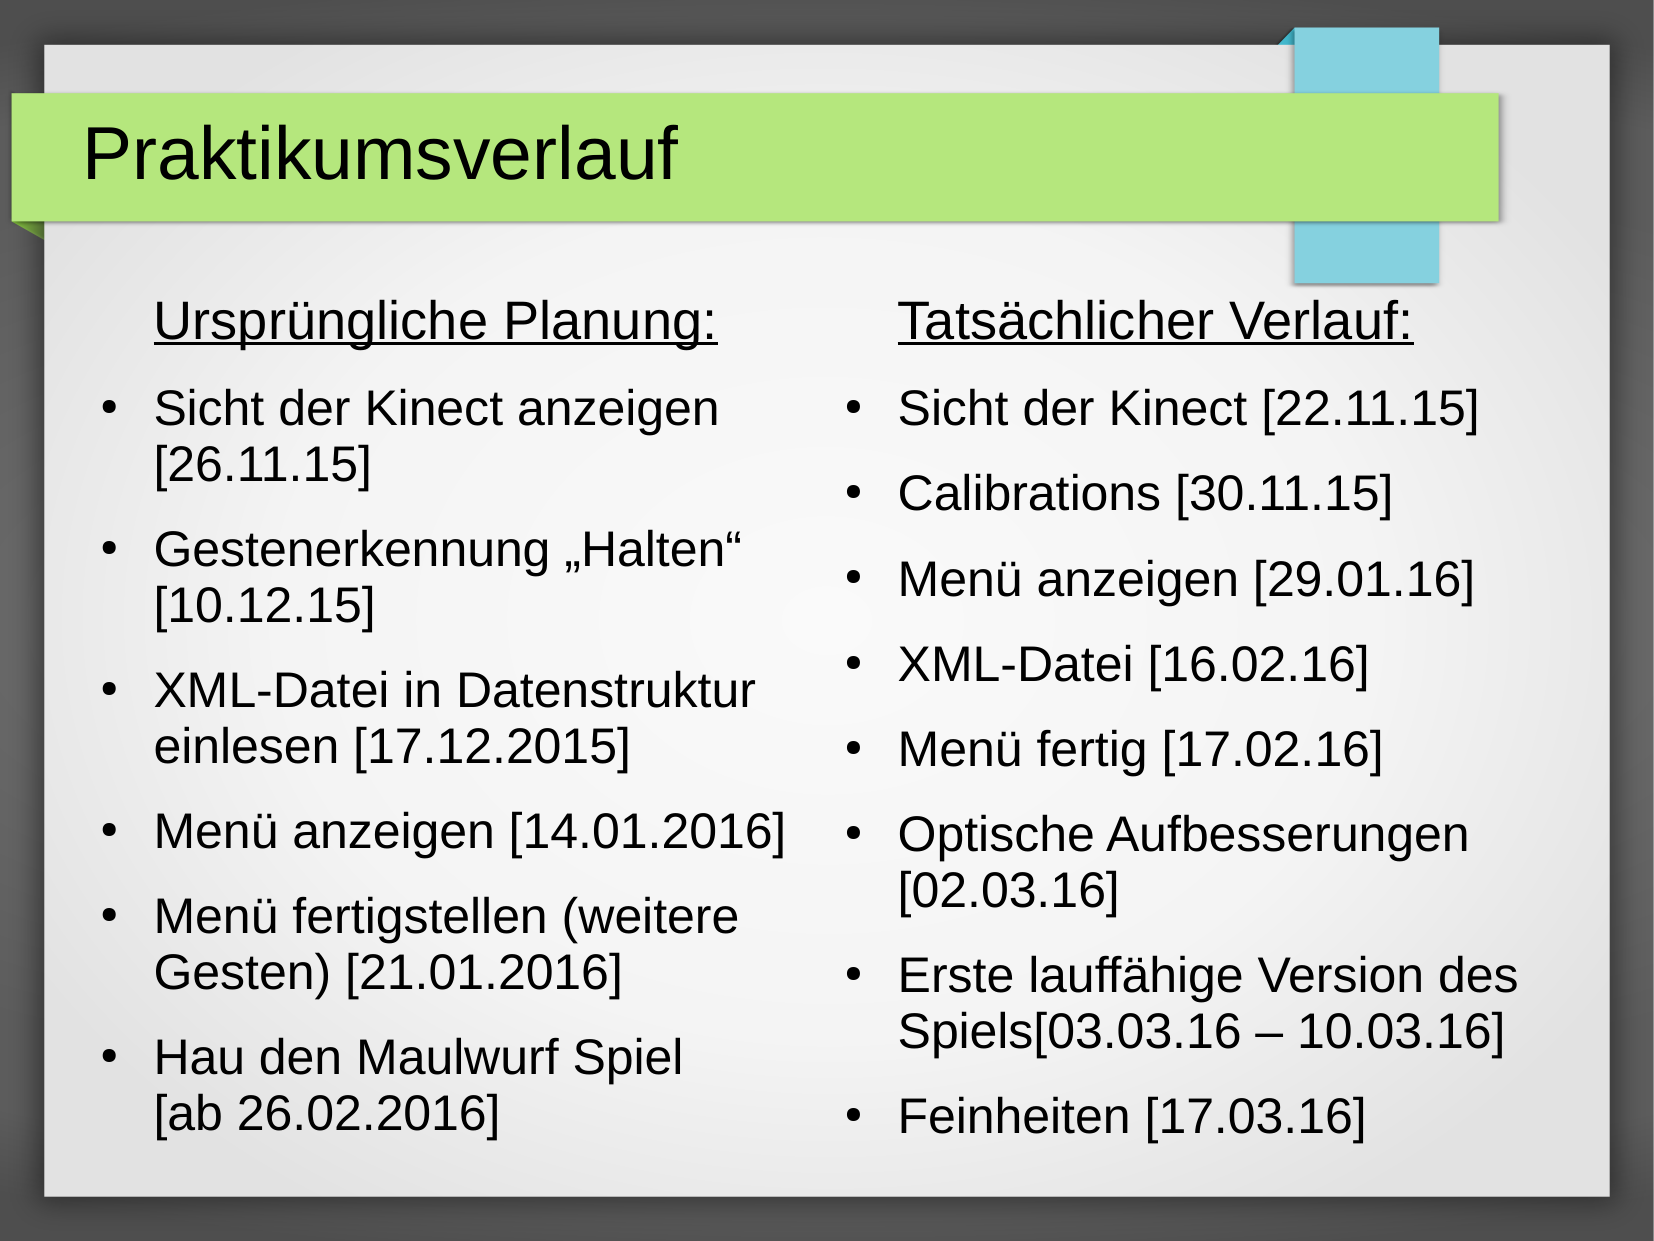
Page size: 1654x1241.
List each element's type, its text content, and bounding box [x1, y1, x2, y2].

list Ursprüngliche Planung: Sicht der Kinect anzeigen [26.11.15] Gestenerkennung „Halten“ [10.12.15] XML-Datei in Datenstruktur einlesen [17.12.2015] Menü anzeigen [14.01.2016] Menü fertigstellen (weitere Gesten) [21.01.2016] Hau den Maulwurf Spiel [ab 26.02.2016] [82, 290, 826, 1170]
list Tatsächlicher Verlauf: Sicht der Kinect [22.11.15] Calibrations [30.11.15] Menü anzeigen [29.01.16] XML-Datei [16.02.16] Menü fertig [17.02.16] Optische Aufbesserungen [02.03.16] Erste lauffähige Version des Spiels[03.03.16 – 10.03.16] Feinheiten [17.03.16] [826, 290, 1571, 1170]
title Praktikumsverlauf [82, 94, 1264, 213]
picture [0, 0, 1654, 1241]
